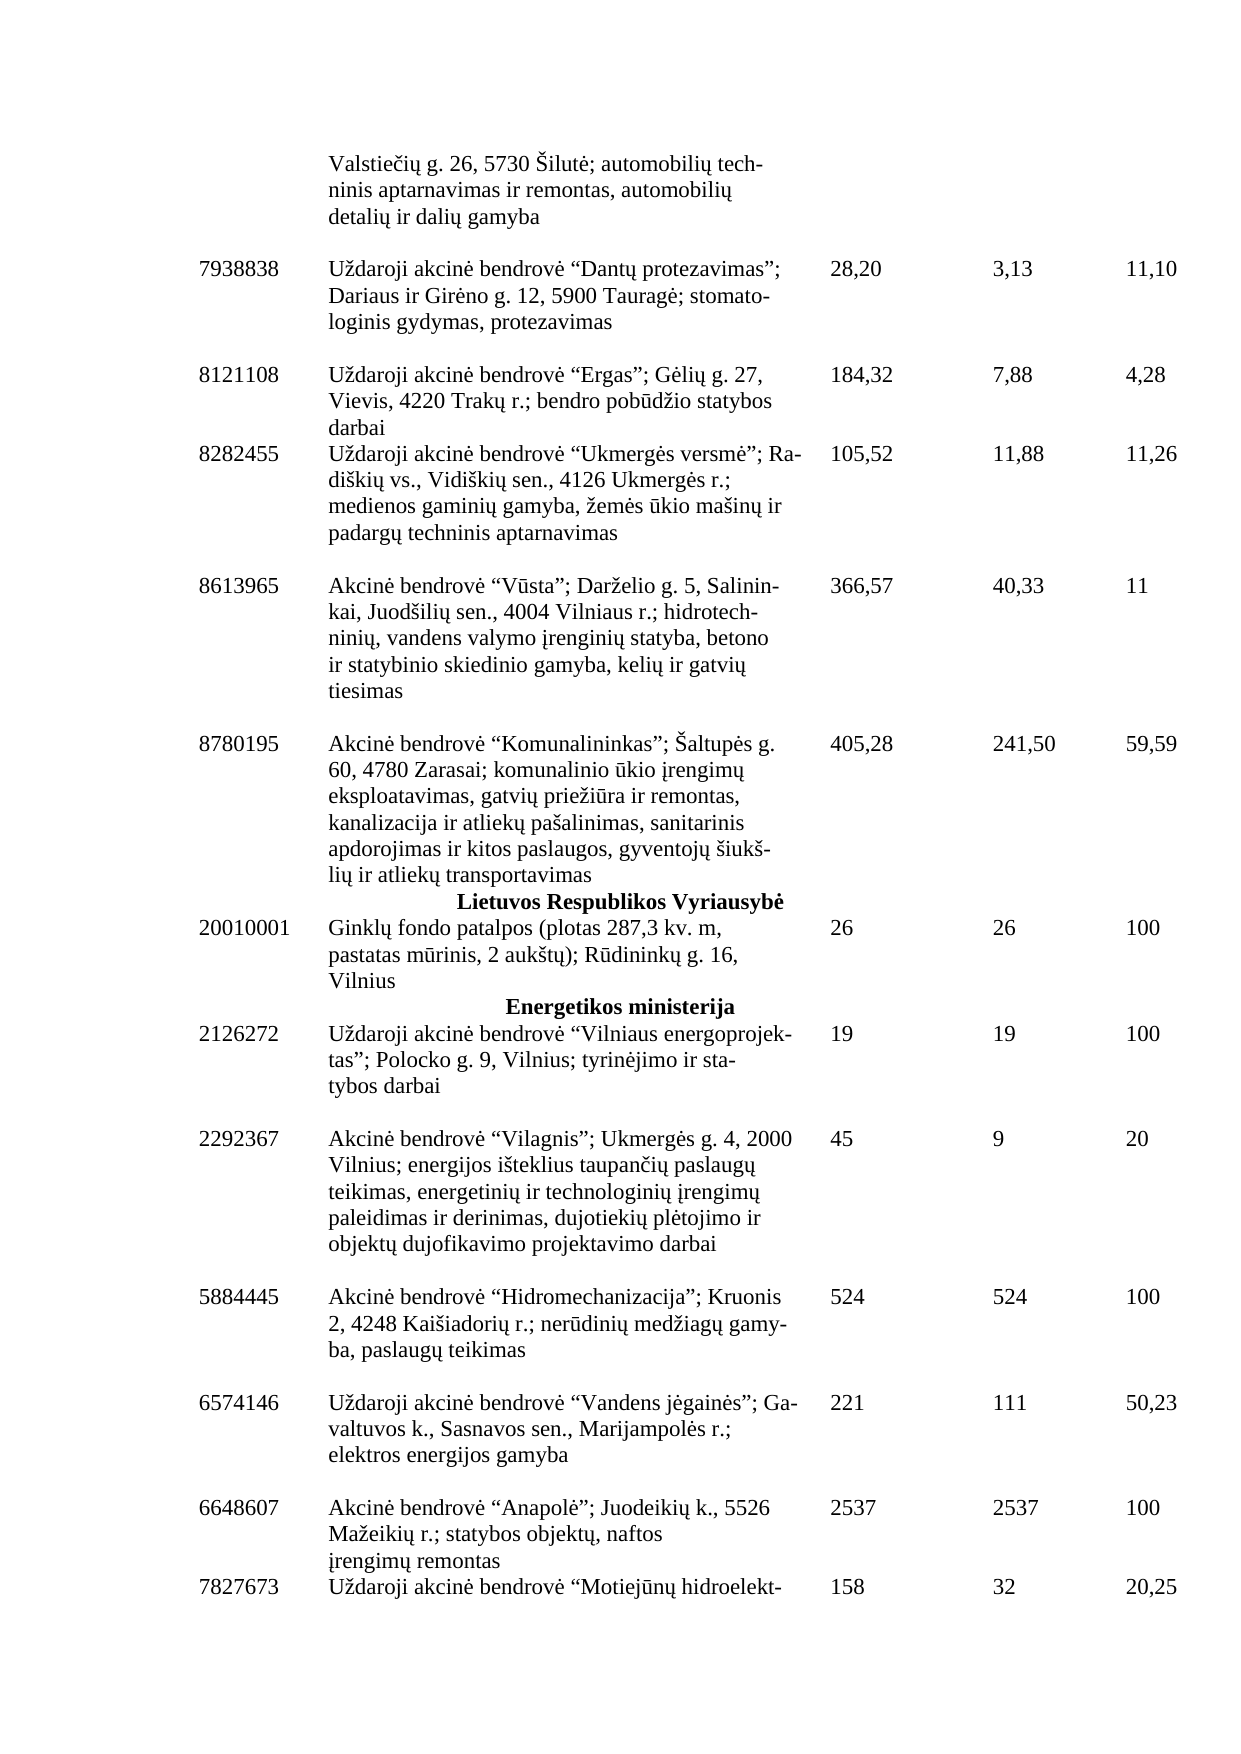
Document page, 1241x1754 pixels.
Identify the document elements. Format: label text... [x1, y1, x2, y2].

table_cell [981, 704, 1114, 730]
table_cell [819, 756, 981, 782]
table_cell [981, 783, 1114, 809]
table_cell [188, 335, 317, 361]
table_cell [819, 203, 981, 229]
table_cell [1114, 1046, 1241, 1072]
table_cell 7827673 [188, 1573, 317, 1599]
table_cell [1114, 941, 1241, 967]
table_cell 111 [981, 1389, 1114, 1415]
table_cell [1114, 229, 1241, 255]
table_header Uždaroji akcinė bendrovė “Vilniaus energoprojek- [317, 1020, 819, 1046]
table_cell [188, 624, 317, 651]
table_header 19 [981, 1020, 1114, 1046]
table_cell [819, 1362, 981, 1389]
table_cell [1114, 545, 1241, 572]
table_cell [1114, 1468, 1241, 1494]
table_cell [819, 862, 981, 888]
table_cell [981, 203, 1114, 229]
table_cell [1114, 1362, 1241, 1389]
table_cell [819, 1073, 981, 1099]
table_header Ginklų fondo patalpos (plotas 287,3 kv. m, [317, 914, 819, 941]
table_cell 241,50 [981, 730, 1114, 756]
table_cell 59,59 [1114, 730, 1241, 756]
table_cell detalių ir dalių gamyba [317, 203, 819, 229]
table_cell [1114, 862, 1241, 888]
table_cell [188, 1178, 317, 1204]
table_cell [1114, 598, 1241, 624]
table_cell 20 [1114, 1125, 1241, 1151]
table_cell 8282455 [188, 440, 317, 466]
table_cell [188, 414, 317, 440]
table_cell padargų techninis aptarnavimas [317, 519, 819, 545]
table_cell [819, 308, 981, 334]
table_cell [188, 1362, 317, 1389]
table_cell [188, 387, 317, 413]
table_cell [1114, 1151, 1241, 1178]
table_cell [981, 677, 1114, 703]
table_cell [188, 308, 317, 334]
table_cell Vievis, 4220 Trakų r.; bendro pobūdžio statybos [317, 387, 819, 413]
table_cell [188, 651, 317, 677]
table_cell [819, 282, 981, 308]
table_cell [188, 1547, 317, 1573]
table_cell [819, 598, 981, 624]
table_cell kanalizacija ir atliekų pašalinimas, sanitarinis [317, 809, 819, 835]
table_cell [981, 624, 1114, 651]
table_cell [188, 229, 317, 255]
table_cell diškių vs., Vidiškių sen., 4126 Ukmergės r.; [317, 466, 819, 493]
table_cell [981, 1257, 1114, 1283]
table_cell [819, 387, 981, 413]
table_cell 28,20 [819, 255, 981, 282]
table_cell [1114, 176, 1241, 203]
table_cell [1114, 809, 1241, 835]
table_cell [188, 1520, 317, 1547]
table_cell [819, 967, 981, 993]
table_cell 50,23 [1114, 1389, 1241, 1415]
table_cell [1114, 387, 1241, 413]
table_cell 11,88 [981, 440, 1114, 466]
table_cell [819, 545, 981, 572]
table_cell teikimas, energetinių ir technologinių įrengimų [317, 1178, 819, 1204]
table_cell 8613965 [188, 572, 317, 598]
table_cell [188, 862, 317, 888]
table_cell [317, 229, 819, 255]
table_cell 524 [819, 1283, 981, 1309]
table_cell Uždaroji akcinė bendrovė “Motiejūnų hidroelekt- [317, 1573, 819, 1599]
table_cell [819, 783, 981, 809]
table_cell [981, 809, 1114, 835]
table_cell Akcinė bendrovė “Hidromechanizacija”; Kruonis [317, 1283, 819, 1309]
table_cell [1114, 203, 1241, 229]
table_cell 184,32 [819, 361, 981, 387]
table_cell Akcinė bendrovė “Komunalininkas”; Šaltupės g. [317, 730, 819, 756]
table_cell [981, 1468, 1114, 1494]
table_cell 524 [981, 1283, 1114, 1309]
table_cell [981, 150, 1114, 176]
table_cell valtuvos k., Sasnavos sen., Marijampolės r.; [317, 1415, 819, 1441]
table_cell [981, 1336, 1114, 1362]
text Lietuvos Respublikos Vyriausybė [187, 888, 1053, 914]
table_cell [1114, 835, 1241, 862]
table_cell 221 [819, 1389, 981, 1415]
table_cell 2292367 [188, 1125, 317, 1151]
table_cell [981, 466, 1114, 493]
table_cell 9 [981, 1125, 1114, 1151]
table_cell kai, Juodšilių sen., 4004 Vilniaus r.; hidrotech- [317, 598, 819, 624]
table_cell medienos gaminių gamyba, žemės ūkio mašinų ir [317, 493, 819, 519]
table_cell [1114, 519, 1241, 545]
table_cell [1114, 1520, 1241, 1547]
table_cell darbai [317, 414, 819, 440]
table_cell 366,57 [819, 572, 981, 598]
table_cell [981, 835, 1114, 862]
table_cell [188, 756, 317, 782]
table_cell tas”; Polocko g. 9, Vilnius; tyrinėjimo ir sta- [317, 1046, 819, 1072]
table_cell [819, 677, 981, 703]
table_cell [1114, 1099, 1241, 1125]
table_cell tybos darbai [317, 1073, 819, 1099]
table_cell [819, 414, 981, 440]
table_cell [1114, 1547, 1241, 1573]
table_cell [1114, 651, 1241, 677]
table_cell [1114, 282, 1241, 308]
table_cell ninis aptarnavimas ir remontas, automobilių [317, 176, 819, 203]
table_cell [188, 493, 317, 519]
table_cell [1114, 677, 1241, 703]
table_cell [1114, 1073, 1241, 1099]
table_cell [981, 1520, 1114, 1547]
table_cell įrengimų remontas [317, 1547, 819, 1573]
table_cell [981, 967, 1114, 993]
table_cell [819, 229, 981, 255]
table_cell [981, 941, 1114, 967]
table_cell Akcinė bendrovė “Vilagnis”; Ukmergės g. 4, 2000 [317, 1125, 819, 1151]
table_cell [819, 519, 981, 545]
table_cell [819, 1468, 981, 1494]
table_cell [188, 835, 317, 862]
table_cell 60, 4780 Zarasai; komunalinio ūkio įrengimų [317, 756, 819, 782]
table_cell [1114, 1415, 1241, 1441]
table_cell [188, 1204, 317, 1231]
table_cell loginis gydymas, protezavimas [317, 308, 819, 334]
table_cell 405,28 [819, 730, 981, 756]
table_cell [981, 414, 1114, 440]
table_header 100 [1114, 1020, 1241, 1046]
table_cell lių ir atliekų transportavimas [317, 862, 819, 888]
table_cell 11,26 [1114, 440, 1241, 466]
table_cell [981, 335, 1114, 361]
table_header 19 [819, 1020, 981, 1046]
table_cell [1114, 1310, 1241, 1336]
table_cell 158 [819, 1573, 981, 1599]
table_cell ir statybinio skiedinio gamyba, kelių ir gatvių [317, 651, 819, 677]
table_cell [819, 1310, 981, 1336]
table_cell 105,52 [819, 440, 981, 466]
table_cell [188, 1046, 317, 1072]
table_cell [1114, 756, 1241, 782]
table_cell [188, 519, 317, 545]
table_cell Vilnius; energijos išteklius taupančių paslaugų [317, 1151, 819, 1178]
table_cell [819, 624, 981, 651]
table_cell [1114, 783, 1241, 809]
table_cell 11,10 [1114, 255, 1241, 282]
table_cell objektų dujofikavimo projektavimo darbai [317, 1231, 819, 1257]
table_cell [981, 1073, 1114, 1099]
table_cell 2537 [981, 1494, 1114, 1520]
table_cell [188, 1151, 317, 1178]
table_cell Dariaus ir Girėno g. 12, 5900 Tauragė; stomato- [317, 282, 819, 308]
table_cell [981, 756, 1114, 782]
table_header 2126272 [188, 1020, 317, 1046]
table_cell [188, 598, 317, 624]
table_cell apdorojimas ir kitos paslaugos, gyventojų šiukš- [317, 835, 819, 862]
table_cell pastatas mūrinis, 2 aukštų); Rūdininkų g. 16, [317, 941, 819, 967]
table_cell Valstiečių g. 26, 5730 Šilutė; automobilių tech- [317, 150, 819, 176]
table_cell [188, 1310, 317, 1336]
table_cell [317, 1099, 819, 1125]
table_cell [981, 862, 1114, 888]
table_cell [819, 1151, 981, 1178]
table_cell [981, 545, 1114, 572]
table_cell 5884445 [188, 1283, 317, 1309]
table_cell elektros energijos gamyba [317, 1441, 819, 1468]
table_cell [1114, 624, 1241, 651]
table_cell 3,13 [981, 255, 1114, 282]
table_cell 100 [1114, 1494, 1241, 1520]
table_cell [819, 176, 981, 203]
table_cell [819, 704, 981, 730]
table_cell [819, 1204, 981, 1231]
table_cell [981, 493, 1114, 519]
table_cell [188, 809, 317, 835]
table_cell [1114, 150, 1241, 176]
table_cell [188, 967, 317, 993]
table_cell [188, 150, 317, 176]
table_cell Vilnius [317, 967, 819, 993]
table_cell [188, 203, 317, 229]
table_cell [1114, 1441, 1241, 1468]
table_cell [188, 1099, 317, 1125]
table_cell [819, 835, 981, 862]
table_cell [981, 282, 1114, 308]
table_cell 11 [1114, 572, 1241, 598]
table_cell [819, 335, 981, 361]
table_cell Uždaroji akcinė bendrovė “Dantų protezavimas”; [317, 255, 819, 282]
table_cell [1114, 1204, 1241, 1231]
table_cell [981, 387, 1114, 413]
table_cell [188, 941, 317, 967]
table_cell [188, 1468, 317, 1494]
table_cell [1114, 1336, 1241, 1362]
table_cell [981, 598, 1114, 624]
table_cell [1114, 466, 1241, 493]
table_cell 32 [981, 1573, 1114, 1599]
table_cell 6648607 [188, 1494, 317, 1520]
table_cell [819, 1547, 981, 1573]
table_cell [188, 545, 317, 572]
table_cell 7,88 [981, 361, 1114, 387]
table_cell [819, 809, 981, 835]
table_cell [819, 1046, 981, 1072]
table_cell [819, 941, 981, 967]
table_cell [819, 493, 981, 519]
table_cell [1114, 1257, 1241, 1283]
table_cell 45 [819, 1125, 981, 1151]
table_cell [188, 704, 317, 730]
table_cell [1114, 493, 1241, 519]
table_cell [188, 176, 317, 203]
table_cell 40,33 [981, 572, 1114, 598]
table_header 26 [981, 914, 1114, 941]
text Energetikos ministerija [187, 993, 1053, 1020]
table_cell [819, 651, 981, 677]
table_cell [188, 1231, 317, 1257]
table_cell Akcinė bendrovė “Vūsta”; Darželio g. 5, Salinin- [317, 572, 819, 598]
table_cell [981, 176, 1114, 203]
table_cell [317, 1257, 819, 1283]
table_cell [981, 1310, 1114, 1336]
table_cell [981, 1415, 1114, 1441]
table_cell Akcinė bendrovė “Anapolė”; Juodeikių k., 5526 [317, 1494, 819, 1520]
table_cell [1114, 1178, 1241, 1204]
table_cell [188, 1441, 317, 1468]
table_cell [819, 150, 981, 176]
table_cell 2537 [819, 1494, 981, 1520]
table_cell [317, 335, 819, 361]
table_cell 100 [1114, 1283, 1241, 1309]
table_cell [981, 519, 1114, 545]
table_cell [981, 1178, 1114, 1204]
table_cell Uždaroji akcinė bendrovė “Vandens jėgainės”; Ga- [317, 1389, 819, 1415]
table_cell [819, 1099, 981, 1125]
table_cell [188, 677, 317, 703]
table_cell [981, 229, 1114, 255]
table_header 100 [1114, 914, 1241, 941]
table_cell [981, 1547, 1114, 1573]
table_cell 20,25 [1114, 1573, 1241, 1599]
table_cell eksploatavimas, gatvių priežiūra ir remontas, [317, 783, 819, 809]
table_cell [188, 466, 317, 493]
table_cell 4,28 [1114, 361, 1241, 387]
table_cell 8780195 [188, 730, 317, 756]
table_cell [188, 282, 317, 308]
table_cell [1114, 704, 1241, 730]
table_cell [819, 1415, 981, 1441]
table_cell [188, 1415, 317, 1441]
table_cell ninių, vandens valymo įrenginių statyba, betono [317, 624, 819, 651]
table_cell [819, 466, 981, 493]
table_cell [981, 1099, 1114, 1125]
table_header 26 [819, 914, 981, 941]
table_cell [188, 1257, 317, 1283]
table_cell [981, 1151, 1114, 1178]
table_cell [981, 1362, 1114, 1389]
table_cell [981, 1231, 1114, 1257]
table_cell 6574146 [188, 1389, 317, 1415]
table_cell [819, 1231, 981, 1257]
table_cell [819, 1520, 981, 1547]
table_cell [819, 1336, 981, 1362]
table_cell [819, 1257, 981, 1283]
table_cell [188, 783, 317, 809]
table_cell [188, 1073, 317, 1099]
table_cell 7938838 [188, 255, 317, 282]
table_cell [981, 308, 1114, 334]
table_cell [317, 1362, 819, 1389]
table_cell ba, paslaugų teikimas [317, 1336, 819, 1362]
table_cell [317, 1468, 819, 1494]
table_cell [317, 704, 819, 730]
table_cell [819, 1441, 981, 1468]
table_cell Mažeikių r.; statybos objektų, naftos [317, 1520, 819, 1547]
table_cell Uždaroji akcinė bendrovė “Ukmergės versmė”; Ra- [317, 440, 819, 466]
table_cell [981, 1204, 1114, 1231]
table_cell [317, 545, 819, 572]
table_header 20010001 [188, 914, 317, 941]
table_cell [1114, 414, 1241, 440]
table_cell tiesimas [317, 677, 819, 703]
table_cell [1114, 335, 1241, 361]
table_cell [1114, 1231, 1241, 1257]
table_cell [1114, 967, 1241, 993]
table_cell paleidimas ir derinimas, dujotiekių plėtojimo ir [317, 1204, 819, 1231]
table_cell Uždaroji akcinė bendrovė “Ergas”; Gėlių g. 27, [317, 361, 819, 387]
table_cell [981, 1046, 1114, 1072]
table_cell [981, 1441, 1114, 1468]
table_cell [981, 651, 1114, 677]
table_cell [188, 1336, 317, 1362]
table_cell 2, 4248 Kaišiadorių r.; nerūdinių medžiagų gamy- [317, 1310, 819, 1336]
table_cell [1114, 308, 1241, 334]
table_cell [819, 1178, 981, 1204]
table_cell 8121108 [188, 361, 317, 387]
